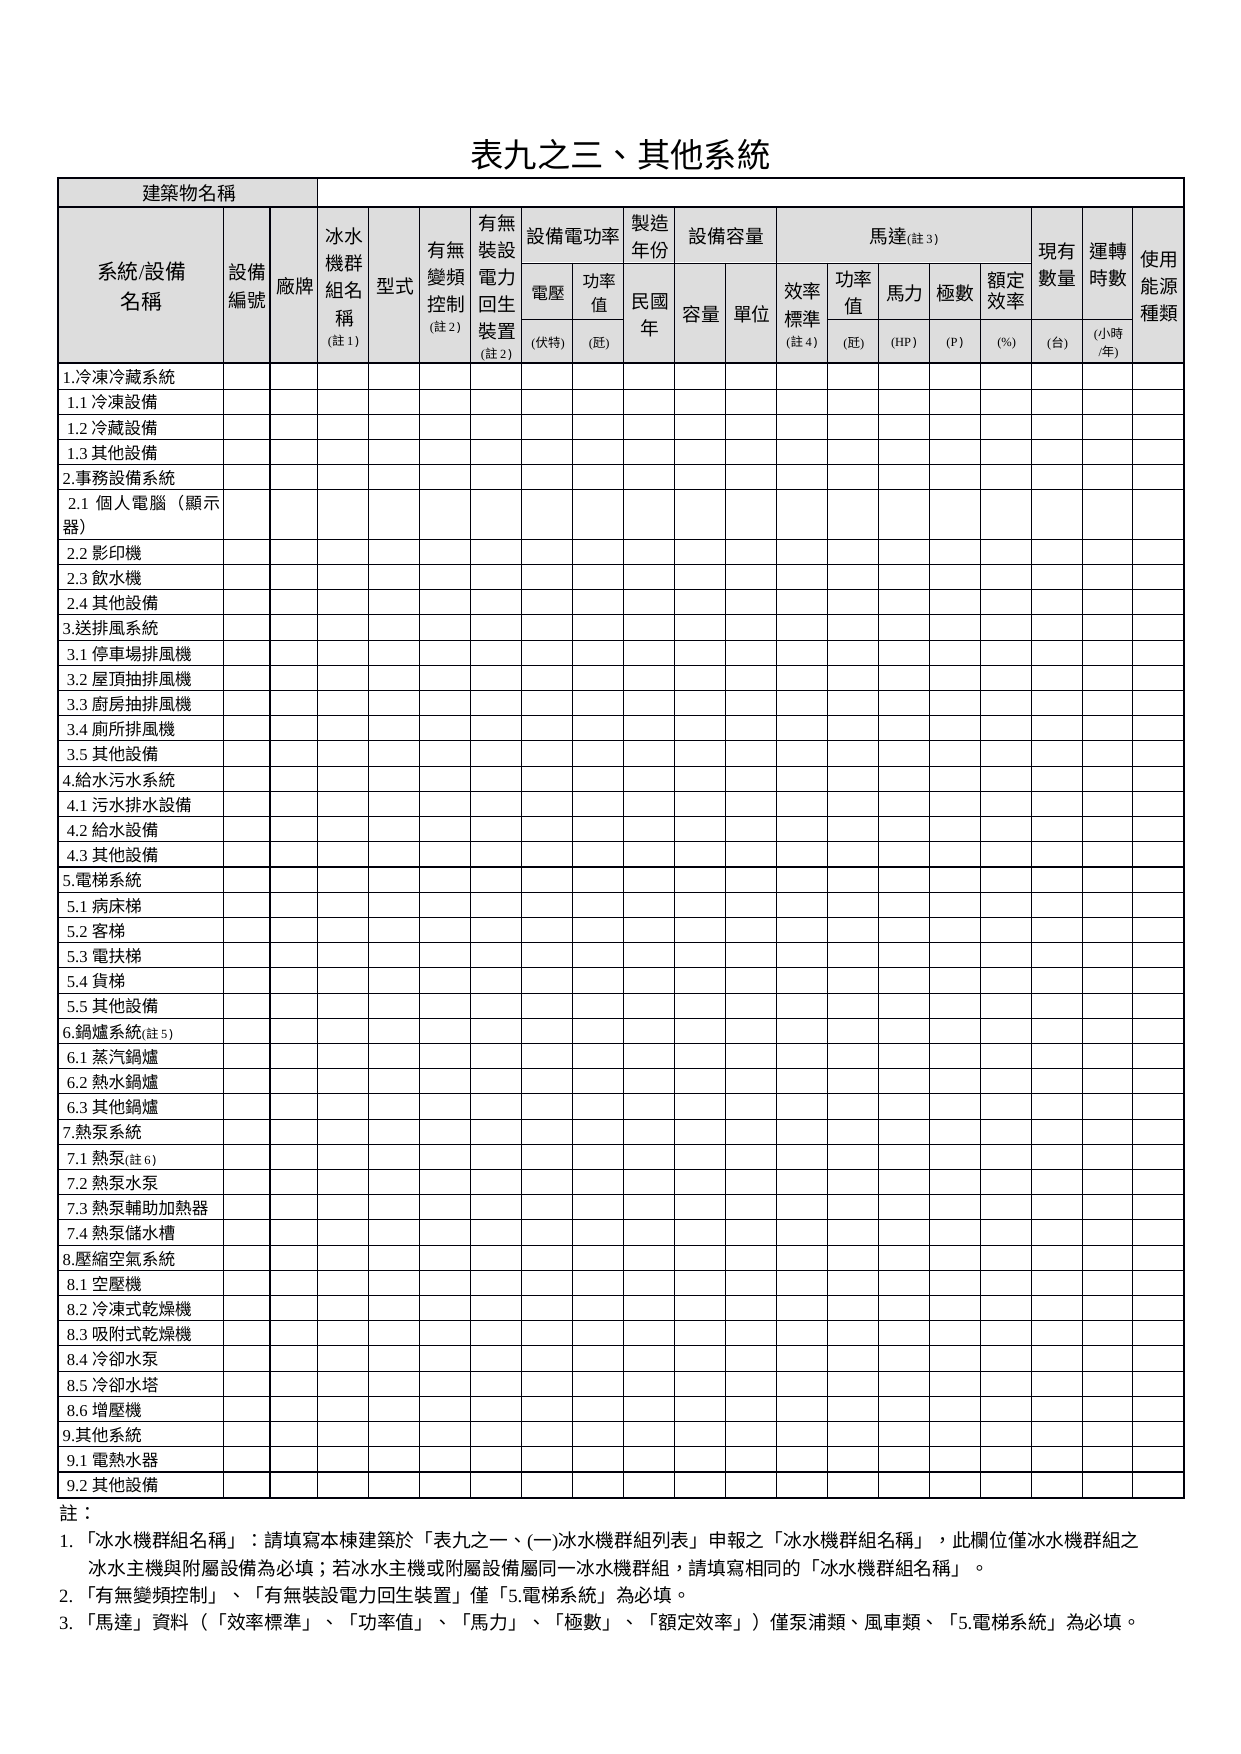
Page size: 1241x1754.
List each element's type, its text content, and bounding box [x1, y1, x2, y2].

table_cell [318, 1195, 368, 1219]
table_cell [318, 540, 368, 564]
table_cell [981, 1397, 1031, 1421]
table_cell [879, 1120, 929, 1144]
table_cell [224, 716, 269, 740]
table_cell 1.3其他設備 [59, 440, 223, 464]
table_cell [930, 1069, 980, 1093]
table_cell [369, 767, 419, 791]
table_cell [726, 1246, 776, 1270]
table_cell [675, 1321, 725, 1345]
table_cell [675, 716, 725, 740]
table_cell [777, 1195, 827, 1219]
table_cell 8.3 吸附式乾燥機 [59, 1321, 223, 1345]
table_cell [675, 1120, 725, 1144]
table_cell [271, 565, 317, 589]
table_cell [726, 842, 776, 866]
table_cell [777, 465, 827, 489]
table_cell [522, 968, 572, 992]
table_cell [522, 1044, 572, 1068]
table_cell [1083, 817, 1132, 841]
table_cell [675, 918, 725, 942]
table_cell [420, 1220, 470, 1244]
table_cell [726, 615, 776, 639]
table_cell [271, 1422, 317, 1446]
table_cell [271, 1321, 317, 1345]
table_cell [471, 767, 521, 791]
table_cell [573, 792, 623, 816]
table_cell [1032, 741, 1082, 766]
table_cell [224, 1422, 269, 1446]
table_cell [369, 1019, 419, 1043]
table_cell [420, 364, 470, 388]
table_cell [420, 1346, 470, 1371]
table_cell [624, 1321, 674, 1345]
table_cell [777, 716, 827, 740]
table_cell [471, 1346, 521, 1371]
table_cell [522, 565, 572, 589]
table_cell [224, 641, 269, 665]
table_cell [471, 1044, 521, 1068]
table_cell [1133, 1195, 1183, 1219]
table_cell [828, 490, 878, 539]
table_cell [981, 817, 1031, 841]
table_cell [1083, 1372, 1132, 1396]
table_cell [726, 1473, 776, 1497]
table_cell [1032, 1120, 1082, 1144]
table_cell [879, 1195, 929, 1219]
table_cell [930, 1271, 980, 1295]
table_cell [318, 1473, 368, 1497]
table_cell [828, 465, 878, 489]
table_cell [777, 1069, 827, 1093]
table_cell 5.電梯系統 [59, 868, 223, 892]
table_cell [1083, 364, 1132, 388]
table_cell [1083, 641, 1132, 665]
table_cell [318, 490, 368, 539]
table_cell [726, 1044, 776, 1068]
table_cell [369, 741, 419, 766]
table_cell 8.2 冷凍式乾燥機 [59, 1296, 223, 1320]
table_cell (%) [981, 320, 1031, 362]
table_cell [828, 1422, 878, 1446]
table_cell [573, 1271, 623, 1295]
table_cell [420, 741, 470, 766]
table_cell [1133, 767, 1183, 791]
table_cell [224, 691, 269, 715]
table_cell [981, 641, 1031, 665]
table_cell [879, 1372, 929, 1396]
table_cell 3.1 停車場排風機 [59, 641, 223, 665]
table_cell [318, 1019, 368, 1043]
table_cell [522, 1447, 572, 1471]
table_cell [675, 943, 725, 967]
table_cell [369, 490, 419, 539]
table_cell 使用能源種類 [1133, 208, 1183, 362]
table_cell [726, 440, 776, 464]
table_cell 7.3 熱泵輔助加熱器 [59, 1195, 223, 1219]
table_cell [420, 1094, 470, 1118]
table_cell 4.2 給水設備 [59, 817, 223, 841]
table_cell [318, 364, 368, 388]
table_cell [369, 565, 419, 589]
table_cell [1032, 666, 1082, 690]
table_cell [777, 1271, 827, 1295]
table_cell [369, 1094, 419, 1118]
table_cell [879, 994, 929, 1018]
table_cell [624, 1246, 674, 1270]
table_cell [624, 767, 674, 791]
table_cell [522, 641, 572, 665]
table_cell [930, 1422, 980, 1446]
table_cell [369, 1296, 419, 1320]
table_cell [726, 1422, 776, 1446]
table_cell [726, 1220, 776, 1244]
table_cell [777, 415, 827, 439]
table_cell [471, 1145, 521, 1169]
table_cell [271, 893, 317, 917]
table_cell [224, 490, 269, 539]
table_cell [318, 943, 368, 967]
table_cell [726, 1271, 776, 1295]
table_cell [930, 490, 980, 539]
table_cell 4.3 其他設備 [59, 842, 223, 866]
table_cell [879, 1447, 929, 1471]
table_cell [777, 1397, 827, 1421]
table_cell [777, 943, 827, 967]
table_cell [1032, 716, 1082, 740]
table_cell [1032, 994, 1082, 1018]
table_cell [369, 465, 419, 489]
table_cell [675, 1044, 725, 1068]
table_cell (伏特) [522, 320, 572, 362]
table_cell [471, 1170, 521, 1194]
table_cell [271, 1372, 317, 1396]
table_cell [777, 1346, 827, 1371]
table_cell [624, 1422, 674, 1446]
table_cell [224, 1094, 269, 1118]
table_cell [981, 1346, 1031, 1371]
table_cell [318, 1296, 368, 1320]
table_cell [471, 666, 521, 690]
table_cell [981, 364, 1031, 388]
table_cell [624, 716, 674, 740]
table_cell [369, 1069, 419, 1093]
table_cell [726, 691, 776, 715]
table_cell [1032, 1473, 1082, 1497]
table_cell [1133, 415, 1183, 439]
table_cell [879, 1044, 929, 1068]
table_cell 8.5 冷卻水塔 [59, 1372, 223, 1396]
table_cell [224, 918, 269, 942]
table_cell [726, 943, 776, 967]
table_cell [675, 1246, 725, 1270]
table_cell [1083, 490, 1132, 539]
table_cell 7.1 熱泵(註6) [59, 1145, 223, 1169]
table_cell [726, 565, 776, 589]
table_cell [573, 1044, 623, 1068]
table_cell [624, 465, 674, 489]
table_cell [828, 691, 878, 715]
table_cell [981, 1473, 1031, 1497]
table_cell 5.1 病床梯 [59, 893, 223, 917]
table_cell [271, 1397, 317, 1421]
table_cell 有無變頻控制(註2) [420, 208, 470, 362]
table_cell [318, 868, 368, 892]
table_cell [930, 767, 980, 791]
table_cell [224, 1296, 269, 1320]
table_cell [224, 994, 269, 1018]
table_cell [1083, 943, 1132, 967]
table_cell [271, 1195, 317, 1219]
table_cell [624, 1473, 674, 1497]
table_cell 2.3 飲水機 [59, 565, 223, 589]
table_cell [624, 1397, 674, 1421]
table_cell [879, 1170, 929, 1194]
table_cell [1133, 1120, 1183, 1144]
table_cell [420, 994, 470, 1018]
table_cell [224, 615, 269, 639]
table_cell [930, 1447, 980, 1471]
table_cell [1083, 590, 1132, 614]
table_cell [1133, 716, 1183, 740]
table_cell [573, 1372, 623, 1396]
table_cell [224, 465, 269, 489]
table_cell 廠牌 [271, 208, 317, 362]
table_cell [369, 1321, 419, 1345]
table_cell 3.4 廁所排風機 [59, 716, 223, 740]
table_cell [1083, 893, 1132, 917]
table_cell [224, 1145, 269, 1169]
table_cell [369, 666, 419, 690]
table_cell [879, 868, 929, 892]
table_cell [675, 691, 725, 715]
table_cell [420, 415, 470, 439]
table_cell [1032, 868, 1082, 892]
table_cell [271, 1473, 317, 1497]
table_cell [879, 1145, 929, 1169]
table_cell [675, 390, 725, 414]
table_cell [573, 666, 623, 690]
table_cell [624, 1145, 674, 1169]
table_cell [726, 666, 776, 690]
table_cell [224, 817, 269, 841]
table_cell [675, 1447, 725, 1471]
table_cell [879, 893, 929, 917]
table_cell [930, 390, 980, 414]
table_cell [420, 465, 470, 489]
table_cell [624, 994, 674, 1018]
table_cell [471, 842, 521, 866]
table_cell [726, 968, 776, 992]
table_cell [777, 1145, 827, 1169]
table_cell [420, 1447, 470, 1471]
table_cell [879, 1397, 929, 1421]
table_cell 民國年 [624, 264, 674, 362]
table_cell [573, 1346, 623, 1371]
table_cell [930, 918, 980, 942]
table_cell [726, 1094, 776, 1118]
table_cell [726, 868, 776, 892]
table_cell [624, 364, 674, 388]
table_cell [420, 968, 470, 992]
table_cell [777, 968, 827, 992]
table_cell [1133, 1447, 1183, 1471]
table_cell [675, 1422, 725, 1446]
table_cell [675, 415, 725, 439]
table_cell [522, 792, 572, 816]
table_cell [726, 390, 776, 414]
table_cell [318, 1422, 368, 1446]
table_cell [573, 1296, 623, 1320]
table_cell [1032, 415, 1082, 439]
table_cell [420, 1145, 470, 1169]
table_cell [879, 817, 929, 841]
table_cell [879, 918, 929, 942]
table_cell [675, 565, 725, 589]
table_cell [624, 817, 674, 841]
table_cell [777, 1296, 827, 1320]
table_cell [369, 716, 419, 740]
table_cell [1083, 1120, 1132, 1144]
table_cell [271, 490, 317, 539]
table_cell [828, 390, 878, 414]
table_cell [369, 893, 419, 917]
table_cell [828, 1220, 878, 1244]
table_cell [369, 1397, 419, 1421]
table_cell [1032, 1220, 1082, 1244]
table_cell [471, 1397, 521, 1421]
table_cell [675, 968, 725, 992]
table_cell [879, 1220, 929, 1244]
table_cell [981, 1220, 1031, 1244]
table_cell [420, 666, 470, 690]
table_cell [675, 1069, 725, 1093]
table_cell (瓩) [828, 320, 878, 362]
table_cell [471, 1195, 521, 1219]
table_cell [777, 1220, 827, 1244]
table_cell [471, 440, 521, 464]
table_cell 2.2 影印機 [59, 540, 223, 564]
table_cell 2.事務設備系統 [59, 465, 223, 489]
table_cell [271, 968, 317, 992]
table_cell [369, 792, 419, 816]
table_cell [271, 741, 317, 766]
table_cell [573, 1120, 623, 1144]
table_cell [420, 1372, 470, 1396]
table_cell [369, 968, 419, 992]
table_cell [675, 1473, 725, 1497]
table_cell [224, 364, 269, 388]
table_cell [930, 1145, 980, 1169]
table_cell [420, 918, 470, 942]
table_cell [777, 1044, 827, 1068]
table_cell [1032, 1271, 1082, 1295]
table_cell [1083, 994, 1132, 1018]
table_cell [777, 390, 827, 414]
table_cell [879, 590, 929, 614]
table_cell [675, 590, 725, 614]
table_cell [981, 1447, 1031, 1471]
table_cell [369, 842, 419, 866]
table_cell [224, 767, 269, 791]
table_cell [573, 918, 623, 942]
table_cell [271, 1170, 317, 1194]
table_cell [930, 1346, 980, 1371]
table_cell [573, 1019, 623, 1043]
table_cell [981, 540, 1031, 564]
table_cell [675, 792, 725, 816]
table_cell [318, 1372, 368, 1396]
table_cell [777, 565, 827, 589]
table_cell [471, 968, 521, 992]
table_cell 6.鍋爐系統(註5) [59, 1019, 223, 1043]
table_cell 9.2 其他設備 [59, 1473, 223, 1497]
table_cell [1032, 1422, 1082, 1446]
table_cell [726, 490, 776, 539]
table_cell [1083, 1094, 1132, 1118]
table_cell [624, 490, 674, 539]
table_cell [318, 1145, 368, 1169]
table_cell 9.1 電熱水器 [59, 1447, 223, 1471]
table_cell [675, 893, 725, 917]
table_cell [420, 1195, 470, 1219]
table_cell [777, 868, 827, 892]
table_cell [675, 641, 725, 665]
table_cell [420, 767, 470, 791]
table_cell [1083, 1271, 1132, 1295]
table_cell [271, 1120, 317, 1144]
table_cell [828, 817, 878, 841]
table_cell [318, 1346, 368, 1371]
table_cell [1083, 1019, 1132, 1043]
table_cell [1083, 1145, 1132, 1169]
table_cell [828, 1120, 878, 1144]
table_cell [318, 666, 368, 690]
table_cell [675, 741, 725, 766]
table_cell 7.4 熱泵儲水槽 [59, 1220, 223, 1244]
table_cell [828, 1069, 878, 1093]
table_cell [930, 716, 980, 740]
table_cell [930, 1372, 980, 1396]
table_cell [828, 792, 878, 816]
table_cell [224, 741, 269, 766]
table_cell [777, 792, 827, 816]
table_cell [777, 842, 827, 866]
table_cell [981, 1372, 1031, 1396]
table_cell [1133, 842, 1183, 866]
table_cell [522, 1246, 572, 1270]
table_cell [522, 1120, 572, 1144]
table_cell [271, 1296, 317, 1320]
table_cell [726, 716, 776, 740]
table_cell [573, 741, 623, 766]
table_cell [369, 540, 419, 564]
table_cell [573, 767, 623, 791]
table_cell [522, 540, 572, 564]
table_cell [420, 1422, 470, 1446]
table_cell [573, 893, 623, 917]
table_cell [624, 415, 674, 439]
table_cell [624, 1094, 674, 1118]
table_cell [1083, 842, 1132, 866]
table_cell [369, 943, 419, 967]
table_cell [369, 1195, 419, 1219]
table_cell [930, 540, 980, 564]
table_cell [271, 767, 317, 791]
table_cell [573, 390, 623, 414]
table_cell [981, 465, 1031, 489]
table_cell [224, 1372, 269, 1396]
table_cell [1133, 1170, 1183, 1194]
table_cell [522, 415, 572, 439]
list 「馬達」資料（「效率標準」、「功率值」、「馬力」、「極數」、「額定效率」）僅泵浦類、風車類、「5.電梯系統」為必填。 [59, 1607, 1152, 1635]
table_cell [624, 615, 674, 639]
table_cell 5.5 其他設備 [59, 994, 223, 1018]
table_cell [879, 1069, 929, 1093]
table_cell [726, 1296, 776, 1320]
table_cell [1032, 565, 1082, 589]
table_cell [777, 641, 827, 665]
table_cell [522, 1346, 572, 1371]
table_cell [1083, 540, 1132, 564]
table_cell [828, 741, 878, 766]
table_cell 效率標準(註4) [777, 264, 827, 362]
table_cell [828, 1473, 878, 1497]
table_cell [624, 1069, 674, 1093]
table_cell [271, 918, 317, 942]
table_cell [879, 741, 929, 766]
table_cell [471, 1473, 521, 1497]
table_cell [318, 440, 368, 464]
table_cell [1133, 440, 1183, 464]
table_cell [1032, 918, 1082, 942]
table_cell [777, 364, 827, 388]
table_cell [271, 943, 317, 967]
table_cell [420, 641, 470, 665]
table_cell [420, 615, 470, 639]
table_cell [828, 893, 878, 917]
table_cell [981, 440, 1031, 464]
table_cell [777, 1170, 827, 1194]
table_cell [1133, 1246, 1183, 1270]
table_cell [573, 1473, 623, 1497]
table_cell [420, 440, 470, 464]
table_cell [879, 968, 929, 992]
table_cell [675, 490, 725, 539]
table_cell [1032, 691, 1082, 715]
table_cell [471, 390, 521, 414]
table_cell [573, 1069, 623, 1093]
table_cell [522, 994, 572, 1018]
table_cell [318, 817, 368, 841]
table_cell [271, 1019, 317, 1043]
table_cell [879, 767, 929, 791]
table_cell [675, 1346, 725, 1371]
table_cell [573, 540, 623, 564]
table_cell [1083, 1044, 1132, 1068]
table_cell [1133, 1296, 1183, 1320]
table_cell 單位 [726, 264, 776, 362]
table_cell [369, 1044, 419, 1068]
table_cell [930, 943, 980, 967]
table_cell [1133, 1346, 1183, 1371]
table_cell [828, 1145, 878, 1169]
table_cell [224, 1321, 269, 1345]
table_cell [624, 1372, 674, 1396]
table_cell [471, 415, 521, 439]
table_cell [224, 540, 269, 564]
table_cell [675, 1019, 725, 1043]
table_cell [318, 565, 368, 589]
table_cell 4.給水污水系統 [59, 767, 223, 791]
table_cell [675, 868, 725, 892]
table_cell [828, 1195, 878, 1219]
table_cell [930, 1397, 980, 1421]
table_cell [777, 1120, 827, 1144]
table_cell [369, 1170, 419, 1194]
table_cell [930, 1321, 980, 1345]
table_cell [675, 1397, 725, 1421]
table_cell [675, 440, 725, 464]
table_cell [1083, 792, 1132, 816]
table_cell [318, 641, 368, 665]
table_cell [981, 565, 1031, 589]
table_cell [522, 842, 572, 866]
table_cell [879, 1271, 929, 1295]
table_cell [420, 1473, 470, 1497]
table_cell [369, 364, 419, 388]
table_cell [271, 540, 317, 564]
table_cell [471, 465, 521, 489]
table_cell [369, 1473, 419, 1497]
table_cell [1032, 1321, 1082, 1345]
table_cell 3.送排風系統 [59, 615, 223, 639]
table_cell [879, 842, 929, 866]
table_cell 7.熱泵系統 [59, 1120, 223, 1144]
table_cell [318, 1094, 368, 1118]
table_cell [624, 1447, 674, 1471]
table_cell [828, 364, 878, 388]
table_cell [420, 1170, 470, 1194]
table_cell [471, 1422, 521, 1446]
table_cell [522, 1170, 572, 1194]
table_cell [522, 868, 572, 892]
table_cell [777, 1422, 827, 1446]
table_cell [1032, 1094, 1082, 1118]
table_cell [573, 615, 623, 639]
table_cell [471, 1094, 521, 1118]
table_cell [369, 415, 419, 439]
table_cell [981, 1120, 1031, 1144]
table_cell [522, 364, 572, 388]
table_cell [1083, 390, 1132, 414]
table_cell [522, 716, 572, 740]
table_cell [981, 415, 1031, 439]
table_cell [930, 968, 980, 992]
table_cell [675, 666, 725, 690]
table_cell [981, 842, 1031, 866]
table_cell [573, 490, 623, 539]
table_cell (瓩) [573, 320, 623, 362]
table_cell [624, 1346, 674, 1371]
table_cell 3.5 其他設備 [59, 741, 223, 766]
table_cell [930, 565, 980, 589]
table_cell [624, 641, 674, 665]
table_cell [1032, 1019, 1082, 1043]
table_cell [271, 1044, 317, 1068]
table_cell [930, 440, 980, 464]
table_cell [420, 943, 470, 967]
table_cell [828, 918, 878, 942]
table_cell 容量 [675, 264, 725, 362]
table_cell [828, 767, 878, 791]
table_cell [726, 918, 776, 942]
table_cell [828, 994, 878, 1018]
table_cell [318, 1447, 368, 1471]
table_cell [1133, 1094, 1183, 1118]
table_cell [271, 1447, 317, 1471]
table_cell [318, 767, 368, 791]
table_cell [271, 1346, 317, 1371]
table_cell [522, 615, 572, 639]
table_cell [471, 716, 521, 740]
table_cell [726, 1195, 776, 1219]
table_cell [1032, 440, 1082, 464]
table_cell [1133, 666, 1183, 690]
table_cell [879, 1473, 929, 1497]
table_cell [726, 1397, 776, 1421]
table_cell [318, 968, 368, 992]
table_cell [522, 767, 572, 791]
table_cell [224, 842, 269, 866]
table_cell [726, 590, 776, 614]
table_cell [573, 943, 623, 967]
table_cell [930, 792, 980, 816]
table_cell [879, 943, 929, 967]
table_cell [1133, 918, 1183, 942]
table_cell [1133, 540, 1183, 564]
table_cell [369, 1246, 419, 1270]
table_cell [1032, 792, 1082, 816]
table_cell [981, 590, 1031, 614]
table_cell [1133, 465, 1183, 489]
table_cell [930, 1473, 980, 1497]
table_cell [224, 1346, 269, 1371]
table_cell [726, 893, 776, 917]
table_cell [828, 666, 878, 690]
table_cell [369, 1422, 419, 1446]
table_cell [1133, 994, 1183, 1018]
table_cell [1083, 767, 1132, 791]
table_cell [1133, 893, 1183, 917]
table_cell 功率值 [828, 264, 878, 319]
table_cell [981, 1170, 1031, 1194]
table_cell [471, 1246, 521, 1270]
table_cell [1133, 691, 1183, 715]
table_cell [981, 741, 1031, 766]
table_cell [624, 868, 674, 892]
table_cell [1083, 1220, 1132, 1244]
table_cell [271, 842, 317, 866]
table_cell [369, 1346, 419, 1371]
table_cell [828, 943, 878, 967]
table_cell [624, 540, 674, 564]
table_cell [573, 817, 623, 841]
table_cell [1032, 943, 1082, 967]
table_cell [224, 666, 269, 690]
table_cell [879, 1296, 929, 1320]
table_cell [271, 390, 317, 414]
table_cell [573, 1195, 623, 1219]
table_cell [828, 842, 878, 866]
table_cell (台) [1032, 320, 1082, 362]
table_cell [471, 994, 521, 1018]
table_cell [471, 1120, 521, 1144]
table_cell [271, 792, 317, 816]
table_cell [981, 390, 1031, 414]
table_cell [1032, 490, 1082, 539]
table_cell [1133, 1145, 1183, 1169]
table_cell [471, 1271, 521, 1295]
table_cell [1032, 390, 1082, 414]
list 「冰水機群組名稱」：請填寫本棟建築於「表九之一、(一)冰水機群組列表」申報之「冰水機群組名稱」，此欄位僅冰水機群組之冰水主機與附屬設備為必填；若冰水主機或附屬設備屬同一冰水機群組，請填寫相同的「冰水機群組名稱」。 [59, 1526, 1152, 1580]
table_cell [1083, 1195, 1132, 1219]
table_cell [726, 1321, 776, 1345]
table_cell [879, 440, 929, 464]
table_cell [522, 1145, 572, 1169]
table_cell [930, 868, 980, 892]
table_cell [624, 918, 674, 942]
table_cell [624, 1195, 674, 1219]
table_cell [271, 590, 317, 614]
table_cell [828, 415, 878, 439]
table_cell [1133, 565, 1183, 589]
table_cell [879, 1422, 929, 1446]
table_cell 額定效率 [981, 264, 1031, 319]
table_cell 6.2 熱水鍋爐 [59, 1069, 223, 1093]
table_cell [624, 1019, 674, 1043]
table_cell [471, 565, 521, 589]
table_cell [1083, 918, 1132, 942]
table_cell 5.3 電扶梯 [59, 943, 223, 967]
table_cell [777, 590, 827, 614]
table_cell [981, 1296, 1031, 1320]
table_cell [726, 1372, 776, 1396]
table_cell [930, 691, 980, 715]
table_cell [828, 1397, 878, 1421]
table_cell [369, 1120, 419, 1144]
table_cell [522, 1069, 572, 1093]
table_cell [224, 440, 269, 464]
table_cell [1133, 1372, 1183, 1396]
table_cell [828, 968, 878, 992]
table_cell 4.1 污水排水設備 [59, 792, 223, 816]
table_cell [522, 390, 572, 414]
table_cell [879, 641, 929, 665]
table_cell [224, 868, 269, 892]
table_cell 系統/設備 名稱 [59, 208, 223, 362]
table_cell [471, 1321, 521, 1345]
table_cell [224, 1473, 269, 1497]
table_cell [522, 590, 572, 614]
table_cell [420, 691, 470, 715]
table_cell [573, 1422, 623, 1446]
table_cell [624, 893, 674, 917]
table_cell [471, 893, 521, 917]
table_cell [224, 943, 269, 967]
table_cell [271, 440, 317, 464]
table_cell 8.6 增壓機 [59, 1397, 223, 1421]
table_cell [1032, 1246, 1082, 1270]
table_cell [471, 943, 521, 967]
table_cell [522, 1422, 572, 1446]
table_cell [828, 1094, 878, 1118]
table_cell [224, 1069, 269, 1093]
table_cell [1133, 1220, 1183, 1244]
table_cell [930, 590, 980, 614]
table_cell [369, 691, 419, 715]
table_cell [981, 994, 1031, 1018]
table_cell [573, 968, 623, 992]
table_cell [879, 364, 929, 388]
table_cell [930, 1220, 980, 1244]
table_cell [1032, 817, 1082, 841]
text 註： [59, 1499, 1152, 1526]
table_cell [828, 590, 878, 614]
table_cell [420, 1321, 470, 1345]
table_cell [675, 364, 725, 388]
table_cell [1083, 1473, 1132, 1497]
table_cell [573, 415, 623, 439]
table_cell [624, 691, 674, 715]
table_cell [675, 1296, 725, 1320]
table_cell [318, 893, 368, 917]
table_cell [624, 1296, 674, 1320]
table_cell [522, 1220, 572, 1244]
table_cell [1083, 1422, 1132, 1446]
table_cell [777, 1246, 827, 1270]
table_cell [981, 968, 1031, 992]
table_cell [420, 1069, 470, 1093]
table_cell [369, 641, 419, 665]
table_cell [930, 1296, 980, 1320]
table_cell [318, 1246, 368, 1270]
table_cell [522, 440, 572, 464]
table_cell [930, 415, 980, 439]
table_cell [777, 994, 827, 1018]
table_cell [471, 1447, 521, 1471]
table_cell 9.其他系統 [59, 1422, 223, 1446]
table_cell [369, 817, 419, 841]
table_cell [573, 842, 623, 866]
table_cell [675, 817, 725, 841]
table_cell [271, 1246, 317, 1270]
table_cell [1083, 615, 1132, 639]
table_cell [1133, 943, 1183, 967]
table_cell [981, 1246, 1031, 1270]
table_cell [369, 994, 419, 1018]
table_cell [522, 817, 572, 841]
table_cell [981, 893, 1031, 917]
table_cell [726, 540, 776, 564]
table_cell [879, 716, 929, 740]
table_cell [224, 390, 269, 414]
table_cell [224, 1220, 269, 1244]
table_cell [420, 540, 470, 564]
table_cell [624, 440, 674, 464]
table_cell [1032, 893, 1082, 917]
table_cell [318, 615, 368, 639]
table_cell [828, 615, 878, 639]
table_cell [522, 1019, 572, 1043]
table_cell [369, 918, 419, 942]
table_cell [624, 741, 674, 766]
table_cell [271, 615, 317, 639]
table_cell [420, 390, 470, 414]
table_cell [420, 490, 470, 539]
table_cell [981, 691, 1031, 715]
table_cell [1133, 1044, 1183, 1068]
table_cell 設備 編號 [224, 208, 269, 362]
table_cell [573, 1246, 623, 1270]
table_cell [777, 615, 827, 639]
table_cell [471, 792, 521, 816]
table_cell [777, 1447, 827, 1471]
table_cell [1133, 1473, 1183, 1497]
table_cell [624, 792, 674, 816]
table_cell [522, 1296, 572, 1320]
table_cell [224, 792, 269, 816]
table_cell 5.2 客梯 [59, 918, 223, 942]
table_cell (小時 /年) [1083, 320, 1132, 362]
table_cell [573, 1145, 623, 1169]
table_cell [318, 994, 368, 1018]
table_cell [318, 590, 368, 614]
table_cell [624, 1044, 674, 1068]
table_cell [471, 691, 521, 715]
table_cell [675, 994, 725, 1018]
table_cell [879, 792, 929, 816]
table_cell [828, 1372, 878, 1396]
table_cell [777, 741, 827, 766]
table_cell [318, 1069, 368, 1093]
table_cell [573, 716, 623, 740]
table_cell [930, 364, 980, 388]
table_cell 有無裝設電力回生裝置(註2) [471, 208, 521, 362]
table_cell [573, 1170, 623, 1194]
table_cell [522, 741, 572, 766]
table_cell [1133, 868, 1183, 892]
table_cell [224, 1044, 269, 1068]
table_cell [981, 1195, 1031, 1219]
table_cell [1133, 1397, 1183, 1421]
table_cell [1133, 1271, 1183, 1295]
table_cell [224, 968, 269, 992]
table_cell [271, 994, 317, 1018]
table_cell [1032, 540, 1082, 564]
table_cell [930, 1246, 980, 1270]
table_cell [1083, 565, 1132, 589]
table_cell [1083, 1170, 1132, 1194]
table_cell [522, 666, 572, 690]
table_cell [726, 994, 776, 1018]
table_cell [271, 465, 317, 489]
table_cell [726, 1145, 776, 1169]
table_cell [981, 1145, 1031, 1169]
table_cell [1032, 465, 1082, 489]
table_cell [420, 1246, 470, 1270]
table_header 建築物名稱 [59, 179, 317, 206]
table_cell [930, 893, 980, 917]
table_cell 2.1 個人電腦（顯示器） [59, 490, 223, 539]
table_cell [471, 1069, 521, 1093]
table_cell [522, 465, 572, 489]
table_cell (HP) [879, 320, 929, 362]
table_cell [981, 943, 1031, 967]
table_cell [828, 540, 878, 564]
table_cell [675, 1195, 725, 1219]
table_cell [420, 868, 470, 892]
table_cell [522, 1271, 572, 1295]
table_cell [573, 994, 623, 1018]
table_cell [318, 1044, 368, 1068]
table_cell [471, 1220, 521, 1244]
table_cell [1032, 364, 1082, 388]
table_cell [1032, 1397, 1082, 1421]
table_cell [318, 390, 368, 414]
table_cell [573, 565, 623, 589]
table_cell [369, 1220, 419, 1244]
table_cell [522, 1473, 572, 1497]
table_cell [224, 1271, 269, 1295]
table_cell 設備電功率 [522, 208, 623, 262]
table_cell [1133, 1422, 1183, 1446]
table_cell [879, 415, 929, 439]
table_cell [930, 741, 980, 766]
table_cell [1083, 1346, 1132, 1371]
table_cell [471, 868, 521, 892]
table_cell [624, 842, 674, 866]
table_cell 設備容量 [675, 208, 776, 262]
table_cell [224, 1120, 269, 1144]
table_cell 功率值 [573, 264, 623, 319]
table_cell [271, 691, 317, 715]
table_cell [828, 716, 878, 740]
table_cell [318, 741, 368, 766]
table_cell [726, 641, 776, 665]
table_cell [1083, 440, 1132, 464]
table_cell [777, 1019, 827, 1043]
table_cell [1032, 1195, 1082, 1219]
table_cell [1083, 691, 1132, 715]
table_cell [981, 792, 1031, 816]
table_cell [879, 1346, 929, 1371]
table_cell [930, 1094, 980, 1118]
table_cell [675, 540, 725, 564]
table_cell 8.壓縮空氣系統 [59, 1246, 223, 1270]
table_cell 冰水機群組名稱 (註1) [318, 208, 368, 362]
table_cell [1032, 767, 1082, 791]
table_cell [726, 767, 776, 791]
table_cell [828, 1044, 878, 1068]
table_cell [675, 1145, 725, 1169]
table_cell [1133, 590, 1183, 614]
table_cell [471, 741, 521, 766]
table_cell [1083, 1321, 1132, 1345]
text 表九之三、其他系統 [88, 128, 1152, 177]
table_cell 製造 年份 [624, 208, 674, 262]
table_cell [471, 615, 521, 639]
table_cell [828, 565, 878, 589]
table_cell [522, 691, 572, 715]
table_cell [1032, 1069, 1082, 1093]
table_cell [1083, 666, 1132, 690]
table_cell 馬力 [879, 264, 929, 319]
table_cell [879, 390, 929, 414]
table_cell [1032, 641, 1082, 665]
table_cell [828, 1246, 878, 1270]
table_cell [930, 1195, 980, 1219]
table_cell [318, 1220, 368, 1244]
table_cell [726, 1120, 776, 1144]
table_cell [471, 364, 521, 388]
table_cell [726, 741, 776, 766]
table_cell [1083, 1296, 1132, 1320]
table_cell [420, 792, 470, 816]
table_cell [879, 540, 929, 564]
table_cell [471, 1296, 521, 1320]
table_cell [224, 1397, 269, 1421]
table_cell [224, 1246, 269, 1270]
table_cell [318, 918, 368, 942]
table_cell [1083, 868, 1132, 892]
table_cell [318, 1271, 368, 1295]
table_cell [930, 1019, 980, 1043]
table_cell [271, 716, 317, 740]
table_cell [828, 1447, 878, 1471]
table_cell [1032, 968, 1082, 992]
table_cell [624, 590, 674, 614]
table_cell [224, 415, 269, 439]
table_cell [726, 1170, 776, 1194]
table_cell [624, 943, 674, 967]
table_cell [271, 364, 317, 388]
table_cell [930, 842, 980, 866]
table_cell [930, 1044, 980, 1068]
table_cell 現有 數量 [1032, 208, 1082, 319]
table_cell 3.3 廚房抽排風機 [59, 691, 223, 715]
table_cell [726, 792, 776, 816]
table_cell [828, 1271, 878, 1295]
table_cell [224, 1019, 269, 1043]
table_cell [777, 540, 827, 564]
table_cell [981, 1271, 1031, 1295]
table_cell [420, 565, 470, 589]
table_cell (P) [930, 320, 980, 362]
table_cell [318, 716, 368, 740]
table_cell [624, 565, 674, 589]
table_cell [879, 490, 929, 539]
table_cell [1133, 490, 1183, 539]
table_cell [675, 1271, 725, 1295]
table_cell [522, 893, 572, 917]
table_cell [624, 1271, 674, 1295]
table_cell 1.2冷藏設備 [59, 415, 223, 439]
table_cell [471, 590, 521, 614]
table_cell [522, 1195, 572, 1219]
table_cell [879, 1246, 929, 1270]
table_cell [369, 868, 419, 892]
table_cell [981, 615, 1031, 639]
table_cell [1083, 1447, 1132, 1471]
table_cell [624, 390, 674, 414]
table_cell [777, 666, 827, 690]
table_cell [573, 868, 623, 892]
table_cell [573, 465, 623, 489]
table_cell [420, 1019, 470, 1043]
table_cell [879, 666, 929, 690]
table_cell [930, 641, 980, 665]
table_cell 5.4 貨梯 [59, 968, 223, 992]
table_cell [675, 465, 725, 489]
table_cell [271, 1271, 317, 1295]
table_cell [726, 1346, 776, 1371]
table_cell [879, 615, 929, 639]
table_cell [573, 1397, 623, 1421]
table_cell [271, 1069, 317, 1093]
table_cell [471, 1019, 521, 1043]
table_cell [726, 1447, 776, 1471]
table_header [318, 179, 1183, 206]
table_cell [1032, 1447, 1082, 1471]
table_cell [1083, 1397, 1132, 1421]
table_cell [224, 1447, 269, 1471]
table_cell [369, 615, 419, 639]
table_cell [420, 590, 470, 614]
table_cell [471, 540, 521, 564]
table_cell [930, 1120, 980, 1144]
table_cell [471, 817, 521, 841]
table_cell [1032, 1296, 1082, 1320]
table_cell [318, 792, 368, 816]
table_cell [1083, 968, 1132, 992]
table_cell [828, 868, 878, 892]
table_cell [828, 440, 878, 464]
table_cell [828, 641, 878, 665]
table_cell [777, 893, 827, 917]
table_cell [675, 842, 725, 866]
table_cell [726, 364, 776, 388]
table_cell [675, 1220, 725, 1244]
table_cell [981, 1044, 1031, 1068]
table_cell [777, 1473, 827, 1497]
table_cell [471, 1372, 521, 1396]
table_cell [777, 767, 827, 791]
table_cell [1032, 1044, 1082, 1068]
table_cell [224, 590, 269, 614]
table_cell [271, 1220, 317, 1244]
table_cell [522, 1094, 572, 1118]
table_cell [573, 440, 623, 464]
table_cell [1133, 968, 1183, 992]
table_cell [981, 490, 1031, 539]
table_cell [675, 1094, 725, 1118]
table_cell 型式 [369, 208, 419, 362]
table_cell [271, 415, 317, 439]
table_cell [879, 691, 929, 715]
table_cell [1083, 1069, 1132, 1093]
table_cell [369, 1447, 419, 1471]
table_cell [981, 1422, 1031, 1446]
table_cell [1032, 842, 1082, 866]
table_cell [224, 893, 269, 917]
table_cell [777, 1094, 827, 1118]
table_cell [981, 666, 1031, 690]
table_cell [726, 817, 776, 841]
table_cell [318, 415, 368, 439]
table_cell [1133, 615, 1183, 639]
table_cell [828, 1019, 878, 1043]
table_cell [271, 641, 317, 665]
table_cell [522, 1321, 572, 1345]
table_cell [522, 918, 572, 942]
table_cell 7.2 熱泵水泵 [59, 1170, 223, 1194]
table_cell 電壓 [522, 264, 572, 319]
table_cell [726, 1069, 776, 1093]
table_cell [369, 390, 419, 414]
table_cell [624, 1170, 674, 1194]
table_cell [271, 1145, 317, 1169]
table_cell [224, 565, 269, 589]
table_cell [318, 1397, 368, 1421]
table_cell 1.冷凍冷藏系統 [59, 364, 223, 388]
table_cell 2.4 其他設備 [59, 590, 223, 614]
table_cell [369, 1145, 419, 1169]
table_cell [930, 817, 980, 841]
table_cell [879, 565, 929, 589]
table_cell [1133, 1069, 1183, 1093]
table_cell [1083, 716, 1132, 740]
table_cell [675, 1170, 725, 1194]
table_cell [369, 1271, 419, 1295]
table_cell [981, 868, 1031, 892]
table_cell [1133, 741, 1183, 766]
table_cell [420, 1120, 470, 1144]
table_cell [1133, 817, 1183, 841]
table_cell [573, 1094, 623, 1118]
table_cell [981, 918, 1031, 942]
table_cell [879, 1321, 929, 1345]
table_cell [675, 615, 725, 639]
table_cell [981, 1321, 1031, 1345]
table_cell [271, 868, 317, 892]
table_cell [522, 1397, 572, 1421]
list 「有無變頻控制」、「有無裝設電力回生裝置」僅「5.電梯系統」為必填。 [59, 1580, 1152, 1607]
table_cell 1.1冷凍設備 [59, 390, 223, 414]
table_cell [777, 817, 827, 841]
table_cell [930, 666, 980, 690]
table_cell [777, 918, 827, 942]
table_cell [777, 1321, 827, 1345]
table_cell [930, 615, 980, 639]
table_cell [420, 1271, 470, 1295]
table_cell [271, 1094, 317, 1118]
table_cell 極數 [930, 264, 980, 319]
table_cell [522, 490, 572, 539]
table_cell [271, 817, 317, 841]
table_cell [1032, 615, 1082, 639]
table_cell [624, 968, 674, 992]
table_cell [420, 1044, 470, 1068]
table_cell [420, 893, 470, 917]
table_cell [318, 465, 368, 489]
table_cell [981, 1019, 1031, 1043]
table_cell [224, 1170, 269, 1194]
table_cell [573, 364, 623, 388]
table_cell [675, 1372, 725, 1396]
table_cell [318, 1120, 368, 1144]
table_cell [573, 1220, 623, 1244]
table_cell [930, 1170, 980, 1194]
table_cell [573, 590, 623, 614]
table_cell [318, 1321, 368, 1345]
table_cell [471, 490, 521, 539]
table_cell [1083, 741, 1132, 766]
table_cell [369, 440, 419, 464]
table_cell [981, 1094, 1031, 1118]
table_cell [420, 1296, 470, 1320]
table_cell [828, 1346, 878, 1371]
table_cell [1032, 590, 1082, 614]
table_cell [1032, 1145, 1082, 1169]
table_cell [828, 1296, 878, 1320]
table_cell [318, 1170, 368, 1194]
table_cell [1032, 1372, 1082, 1396]
table_cell [318, 842, 368, 866]
table_cell [777, 440, 827, 464]
table_cell [1083, 1246, 1132, 1270]
table_cell [471, 641, 521, 665]
table_cell 6.3 其他鍋爐 [59, 1094, 223, 1118]
table_cell [828, 1170, 878, 1194]
table_cell [1133, 1019, 1183, 1043]
table_cell [471, 918, 521, 942]
table_cell [573, 641, 623, 665]
table_cell [369, 590, 419, 614]
table_cell [1133, 641, 1183, 665]
table_cell [624, 1220, 674, 1244]
table_cell [369, 1372, 419, 1396]
table_cell [675, 767, 725, 791]
table_cell [777, 691, 827, 715]
table_cell [930, 994, 980, 1018]
table_cell [271, 666, 317, 690]
table_cell [318, 691, 368, 715]
table_cell [1083, 415, 1132, 439]
table_cell [777, 490, 827, 539]
table_cell [573, 1321, 623, 1345]
table_cell [522, 943, 572, 967]
table_cell [420, 817, 470, 841]
table_cell [420, 1397, 470, 1421]
table_cell 運轉 時數 [1083, 208, 1132, 319]
table_cell [1133, 390, 1183, 414]
table_cell 3.2 屋頂抽排風機 [59, 666, 223, 690]
table_cell 6.1 蒸汽鍋爐 [59, 1044, 223, 1068]
table_cell 馬達(註3) [777, 208, 1031, 262]
table_cell [1133, 364, 1183, 388]
table_cell [930, 465, 980, 489]
table_cell [726, 415, 776, 439]
table_cell [981, 716, 1031, 740]
table_cell [1133, 792, 1183, 816]
table_cell [726, 1019, 776, 1043]
table_cell [1032, 1346, 1082, 1371]
table_cell [828, 1321, 878, 1345]
table_cell [573, 1447, 623, 1471]
table_cell [1032, 1170, 1082, 1194]
table_cell [420, 842, 470, 866]
table_cell [981, 1069, 1031, 1093]
table_cell [420, 716, 470, 740]
table_cell [777, 1372, 827, 1396]
table_cell [522, 1372, 572, 1396]
table_cell [624, 1120, 674, 1144]
table_cell [981, 767, 1031, 791]
table_cell [1133, 1321, 1183, 1345]
table_cell [726, 465, 776, 489]
table_cell [879, 1094, 929, 1118]
table_cell [879, 1019, 929, 1043]
table_cell [624, 666, 674, 690]
table_cell 8.4 冷卻水泵 [59, 1346, 223, 1371]
table_cell 8.1 空壓機 [59, 1271, 223, 1295]
table_cell [1083, 465, 1132, 489]
table_cell [224, 1195, 269, 1219]
table_cell [573, 691, 623, 715]
table_cell [879, 465, 929, 489]
